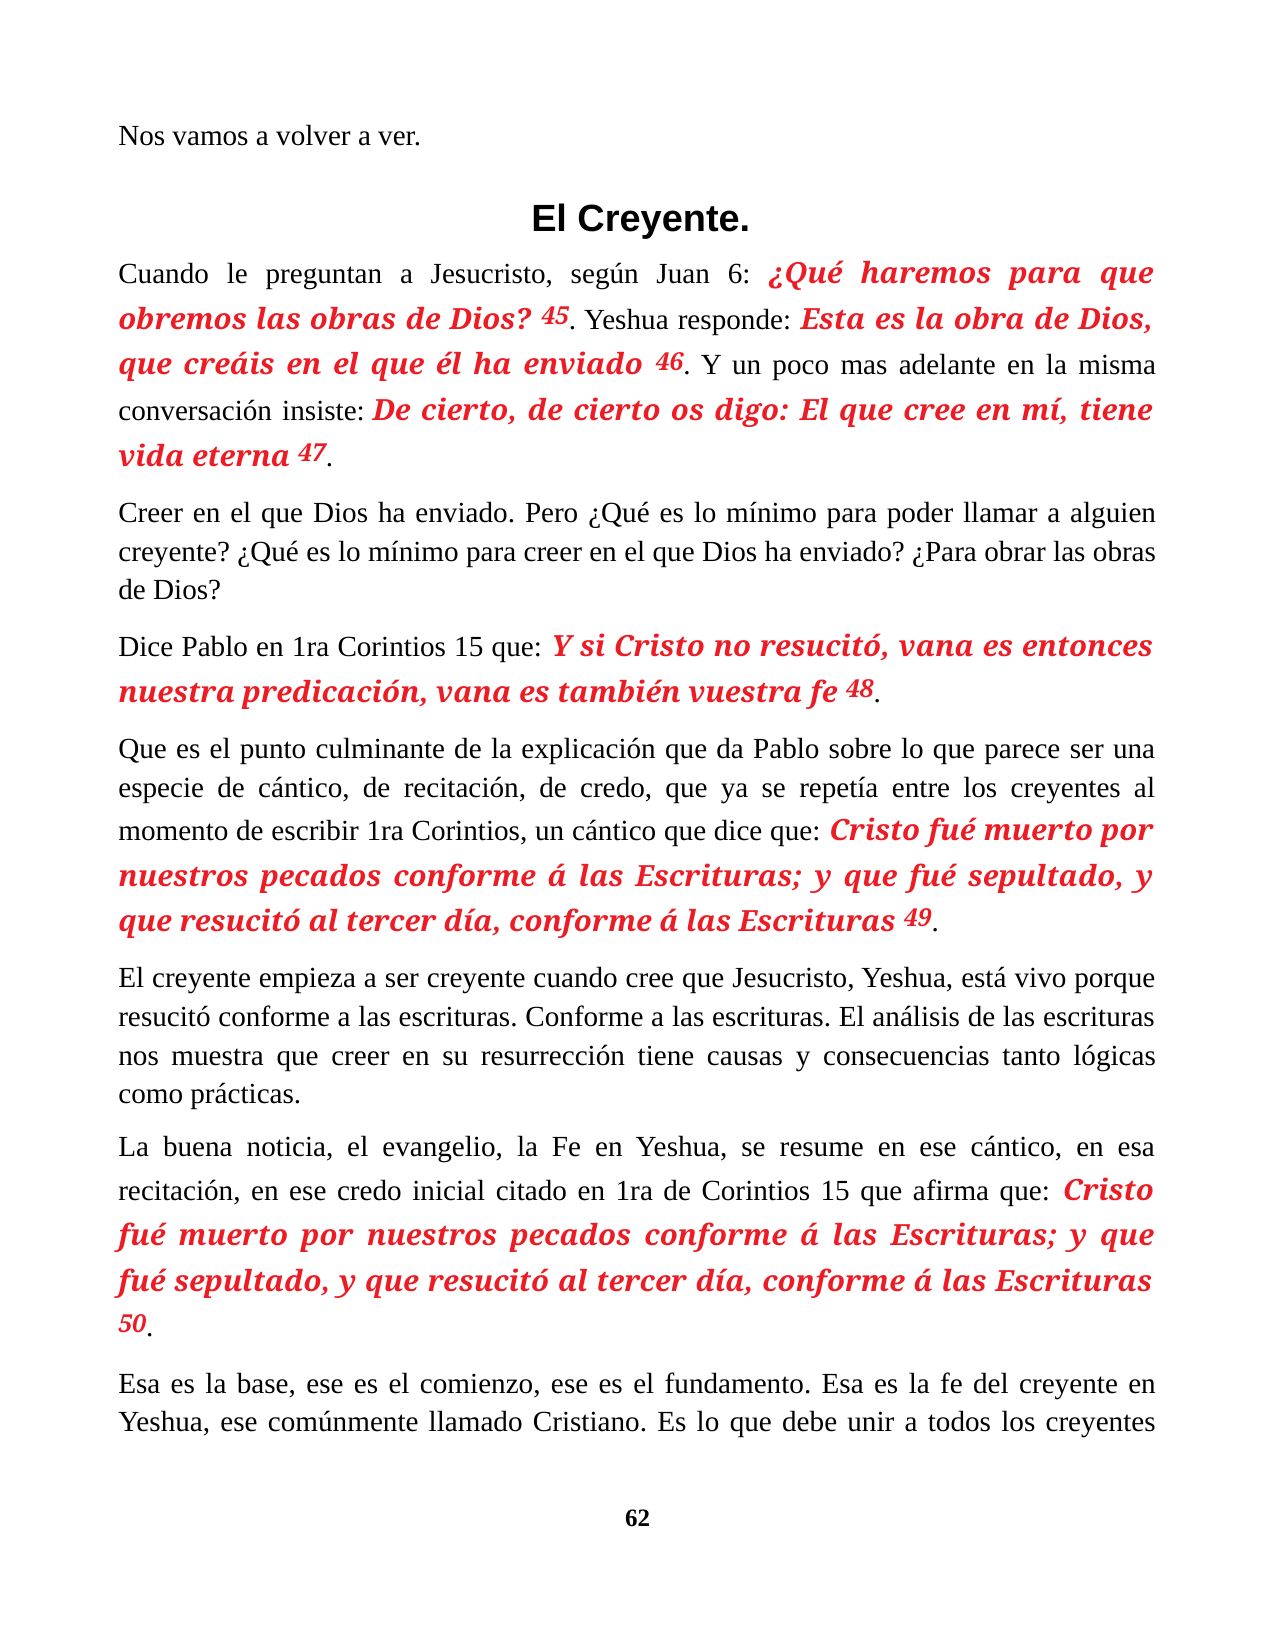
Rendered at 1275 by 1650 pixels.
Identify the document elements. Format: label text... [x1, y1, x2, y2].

subtitle El Creyente. [124, 196, 1157, 240]
text Dice Pablo en 1ra Corintios 15 que: Y si Cristo no resucitó, vana es entonces nuestra predicación, vana es también vuestra fe . [118, 625, 1157, 711]
text Nos vamos a volver a ver. [118, 118, 1157, 152]
text La buena noticia, el evangelio, la Fe en Yeshua, se resume en ese cántico, en esa recitación, en ese credo inicial citado en 1ra de Corintios 15 que afirma que: Cristo fué muerto por nuestros pecados conforme á las Escrituras; y que fué sepultado, y que resucitó al tercer día, conforme á las Escrituras . [118, 1129, 1157, 1345]
text Cuando le preguntan a Jesucristo, según Juan 6: ¿Qué haremos para que obremos las obras de Dios? . Yeshua responde: Esta es la obra de Dios, que creáis en el que él ha enviado . Y un poco mas adelante en la misma conversación insiste: De cierto, de cierto os digo: El que cree en mí, tiene vida eterna . [118, 252, 1157, 474]
text Que es el punto culminante de la explicación que da Pablo sobre lo que parece ser una especie de cántico, de recitación, de credo, que ya se repetía entre los creyentes al momento de escribir 1ra Corintios, un cántico que dice que: Cristo fué muerto por nuestros pecados conforme á las Escrituras; y que fué sepultado, y que resucitó al tercer día, conforme á las Escrituras . [118, 731, 1157, 940]
text El creyente empieza a ser creyente cuando cree que Jesucristo, Yeshua, está vivo porque resucitó conforme a las escrituras. Conforme a las escrituras. El análisis de las escrituras nos muestra que creer en su resurrección tiene causas y consecuencias tanto lógicas como prácticas. [118, 961, 1157, 1110]
text Esa es la base, ese es el comienzo, ese es el fundamento. Esa es la fe del creyente en Yeshua, ese comúnmente llamado Cristiano. Es lo que debe unir a todos los creyentes [118, 1366, 1157, 1438]
text Creer en el que Dios ha enviado. Pero ¿Qué es lo mínimo para poder llamar a alguien creyente? ¿Qué es lo mínimo para creer en el que Dios ha enviado? ¿Para obrar las obras de Dios? [118, 495, 1157, 606]
